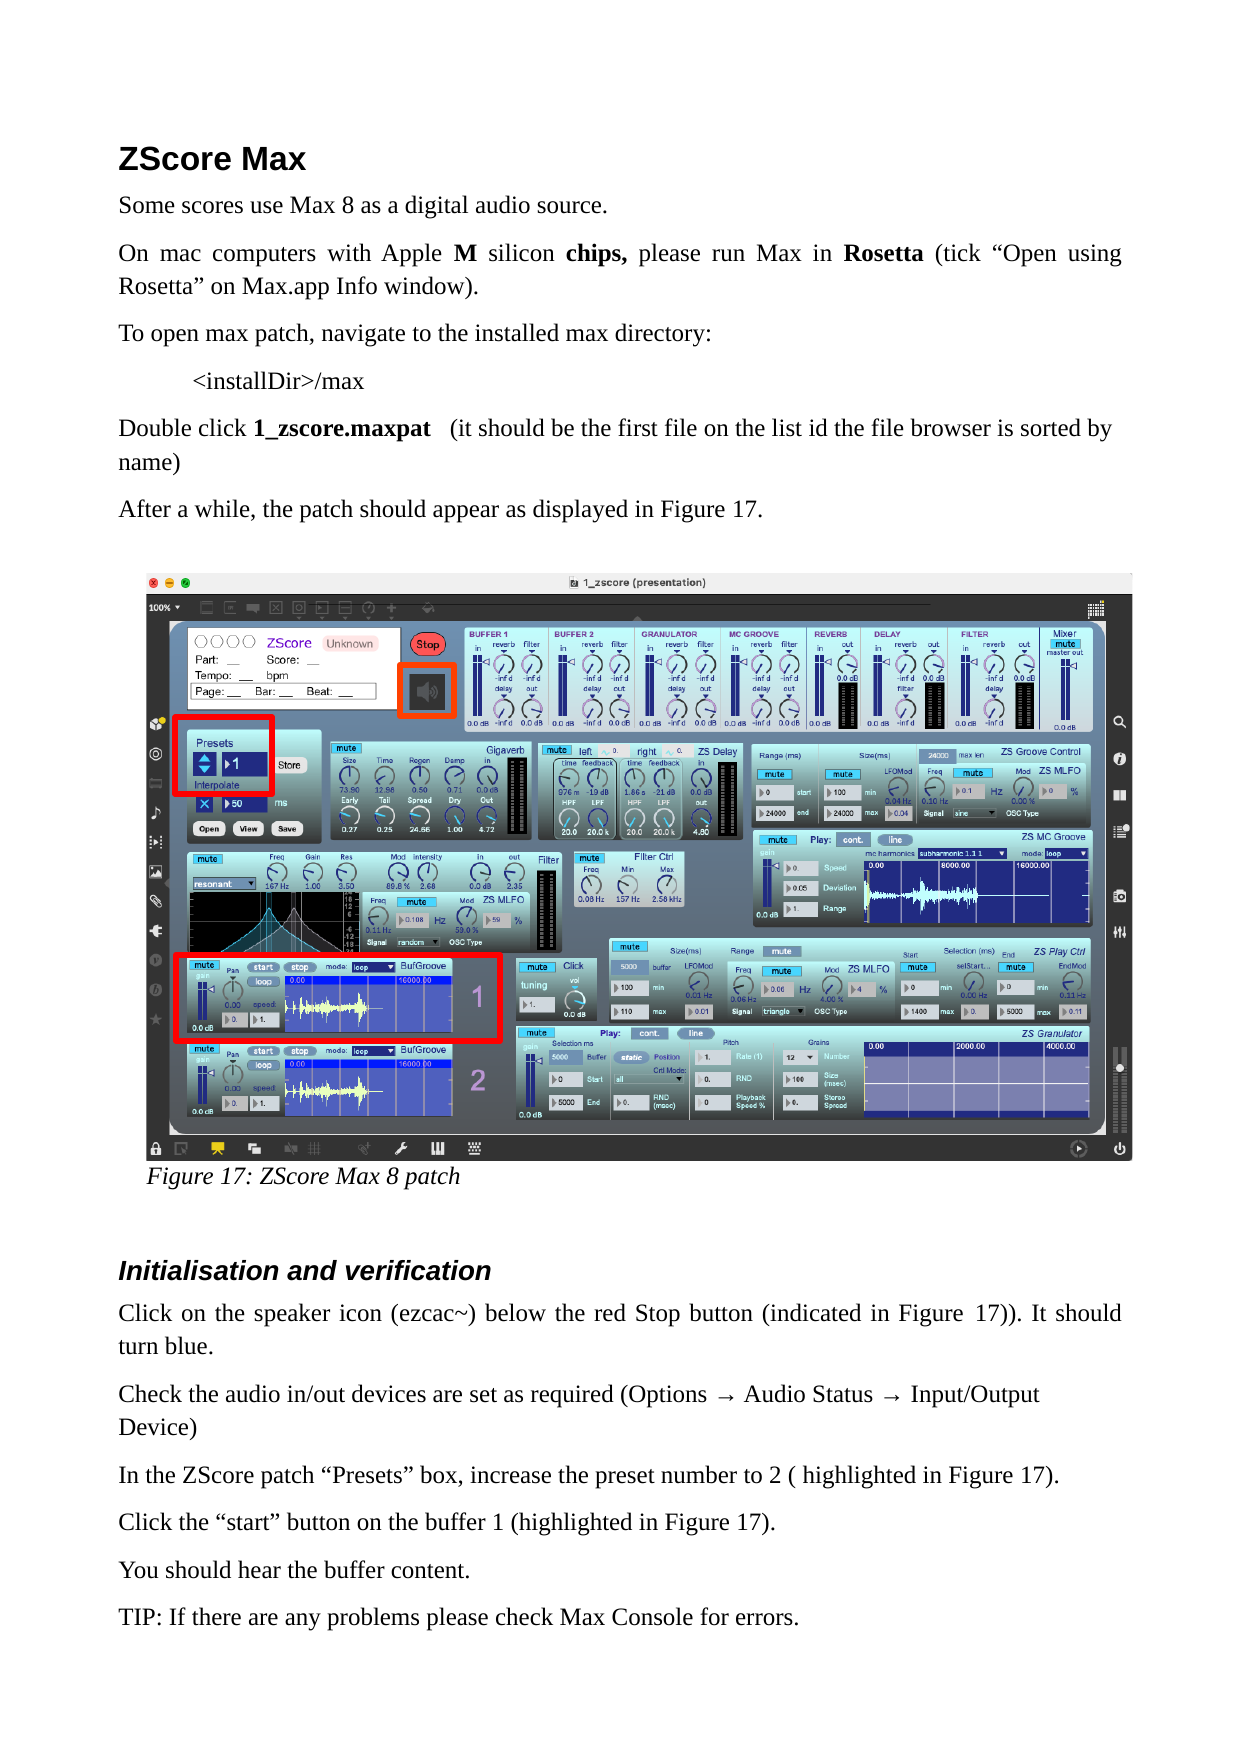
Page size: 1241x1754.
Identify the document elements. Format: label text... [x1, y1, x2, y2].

text <installDir>/max [118, 366, 1122, 395]
text TIP: If there are any problems please check Max Console for errors. [118, 1602, 1122, 1631]
text In the ZScore patch “Presets” box, increase the preset number to 2 ( highlighted in Figure 17). [118, 1460, 1122, 1488]
subtitle Initialisation and verification [118, 1254, 1122, 1286]
subtitle ZScore Max [118, 139, 1122, 178]
text Double click 1_zscore.maxpat (it should be the first file on the list id the file browser is sorted by name) [118, 413, 1122, 475]
text Figure 17: ZScore Max 8 patch [146, 1161, 1133, 1190]
picture [146, 573, 1133, 1161]
text To open max patch, navigate to the installed max directory: [118, 318, 1122, 347]
text Click on the speaker icon (ezcac~) below the red Stop button (indicated in Figure 17)). It should turn blue. [118, 1298, 1122, 1360]
text Click the “start” button on the buffer 1 (highlighted in Figure 17). [118, 1507, 1122, 1536]
text Some scores use Max 8 as a digital audio source. [118, 190, 1122, 219]
text Check the audio in/out devices are set as required (Options → Audio Status → Input/Output Device) [118, 1379, 1122, 1441]
text On mac computers with Apple M silicon chips, please run Max in Rosetta (tick “Open using Rosetta” on Max.app Info window). [118, 238, 1122, 299]
text After a while, the patch should appear as displayed in Figure 17. [118, 494, 1122, 523]
text You should hear the buffer content. [118, 1555, 1122, 1584]
